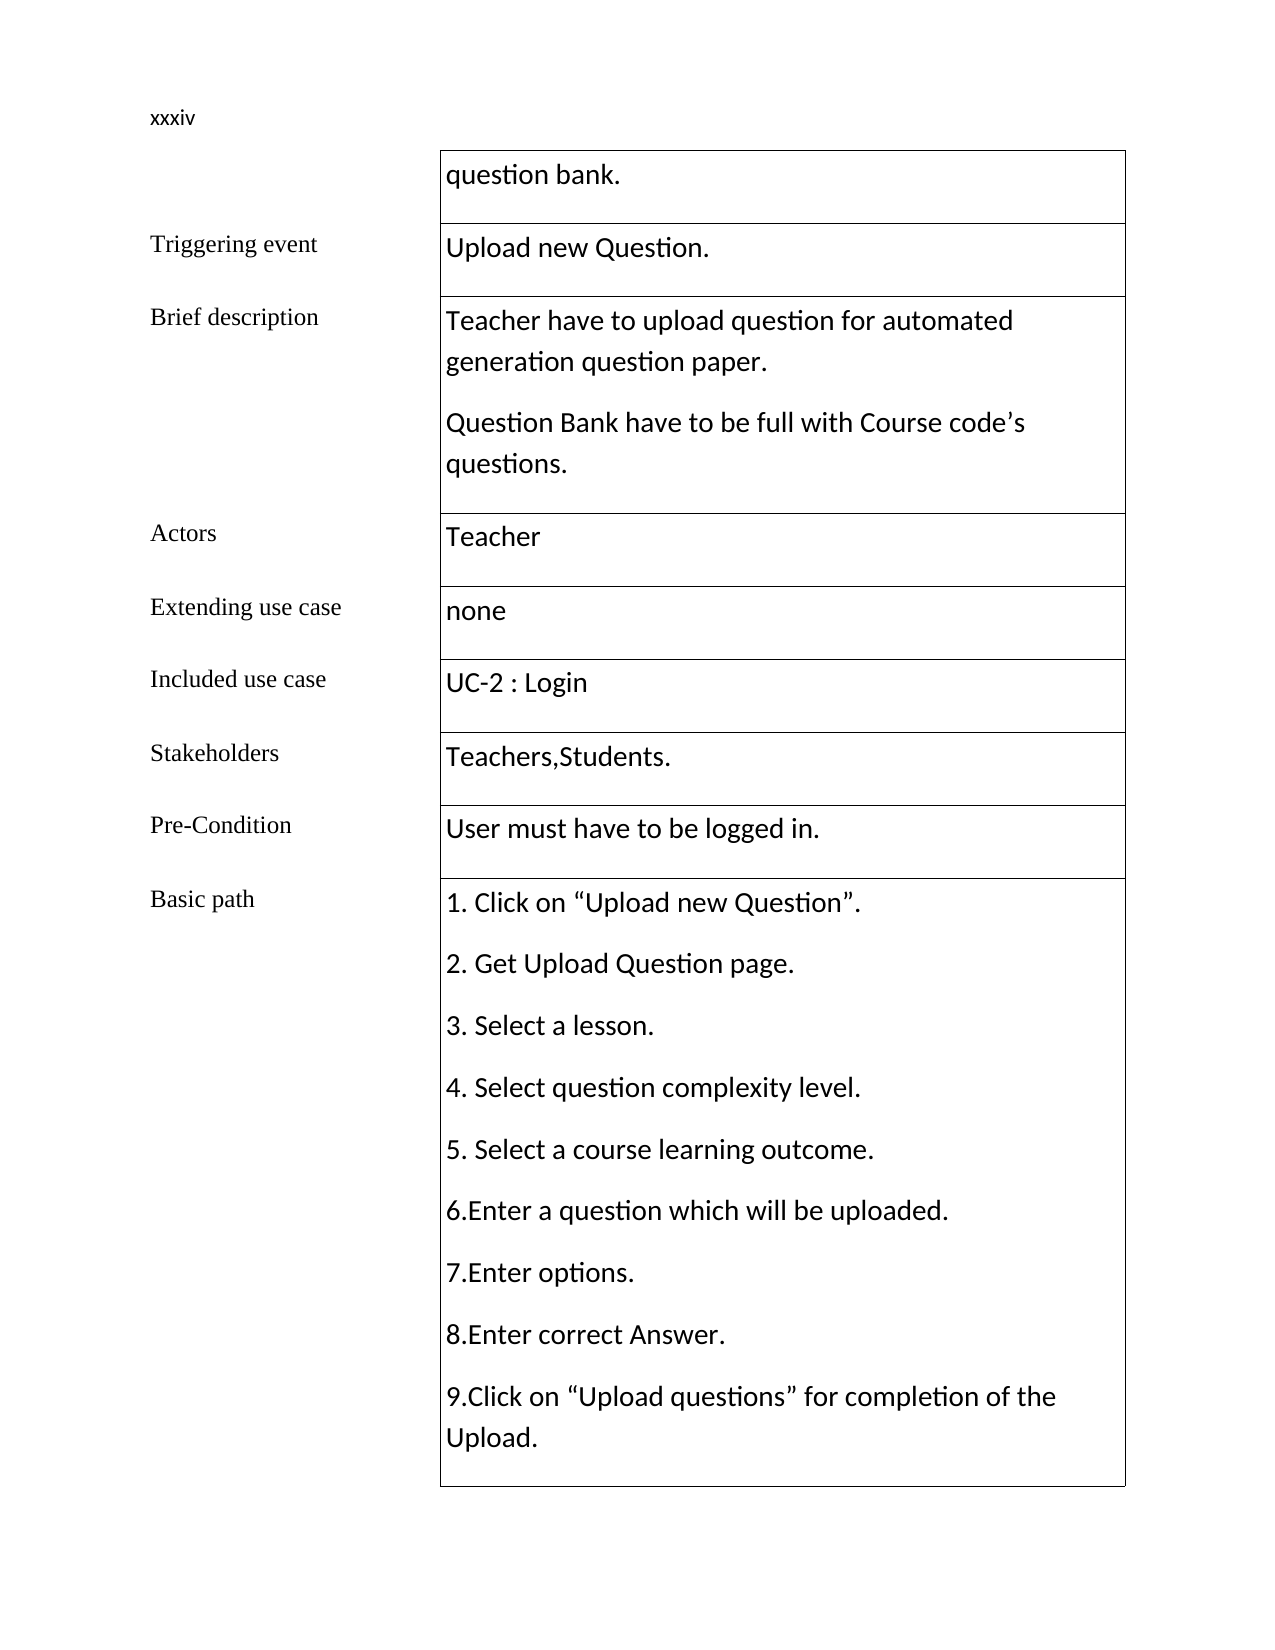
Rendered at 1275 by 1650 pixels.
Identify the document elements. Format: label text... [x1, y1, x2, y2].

table_cell User must have to be logged in. [441, 806, 1125, 878]
table_cell Actors [150, 513, 440, 586]
table_cell Extending use case [150, 586, 440, 659]
table_cell Teacher have to upload question for automated generation question paper. Question Bank have to be full with Course code’s questions. [441, 297, 1125, 513]
table_cell 1. Click on “Upload new Question”. 2. Get Upload Question page. 3. Select a lesson. 4. Select question complexity level. 5. Select a course learning outcome. 6.Enter a question which will be uploaded. 7.Enter options. 8.Enter correct Answer. 9.Click on “Upload questions” for completion of the Upload. [441, 879, 1125, 1486]
table_cell Included use case [150, 659, 440, 732]
table_cell Basic path [150, 878, 440, 1486]
table_cell Upload new Question. [441, 224, 1125, 296]
table_cell Teachers,Students. [441, 733, 1125, 805]
table_cell [150, 150, 440, 223]
table_cell Teacher [441, 514, 1125, 586]
table_cell Pre-Condition [150, 805, 440, 878]
table_cell Brief description [150, 296, 440, 513]
table_cell Stakeholders [150, 732, 440, 805]
table_cell none [441, 587, 1125, 659]
table_cell Triggering event [150, 223, 440, 296]
table_cell question bank. [441, 151, 1125, 223]
table_cell UC-2 : Login [441, 660, 1125, 732]
